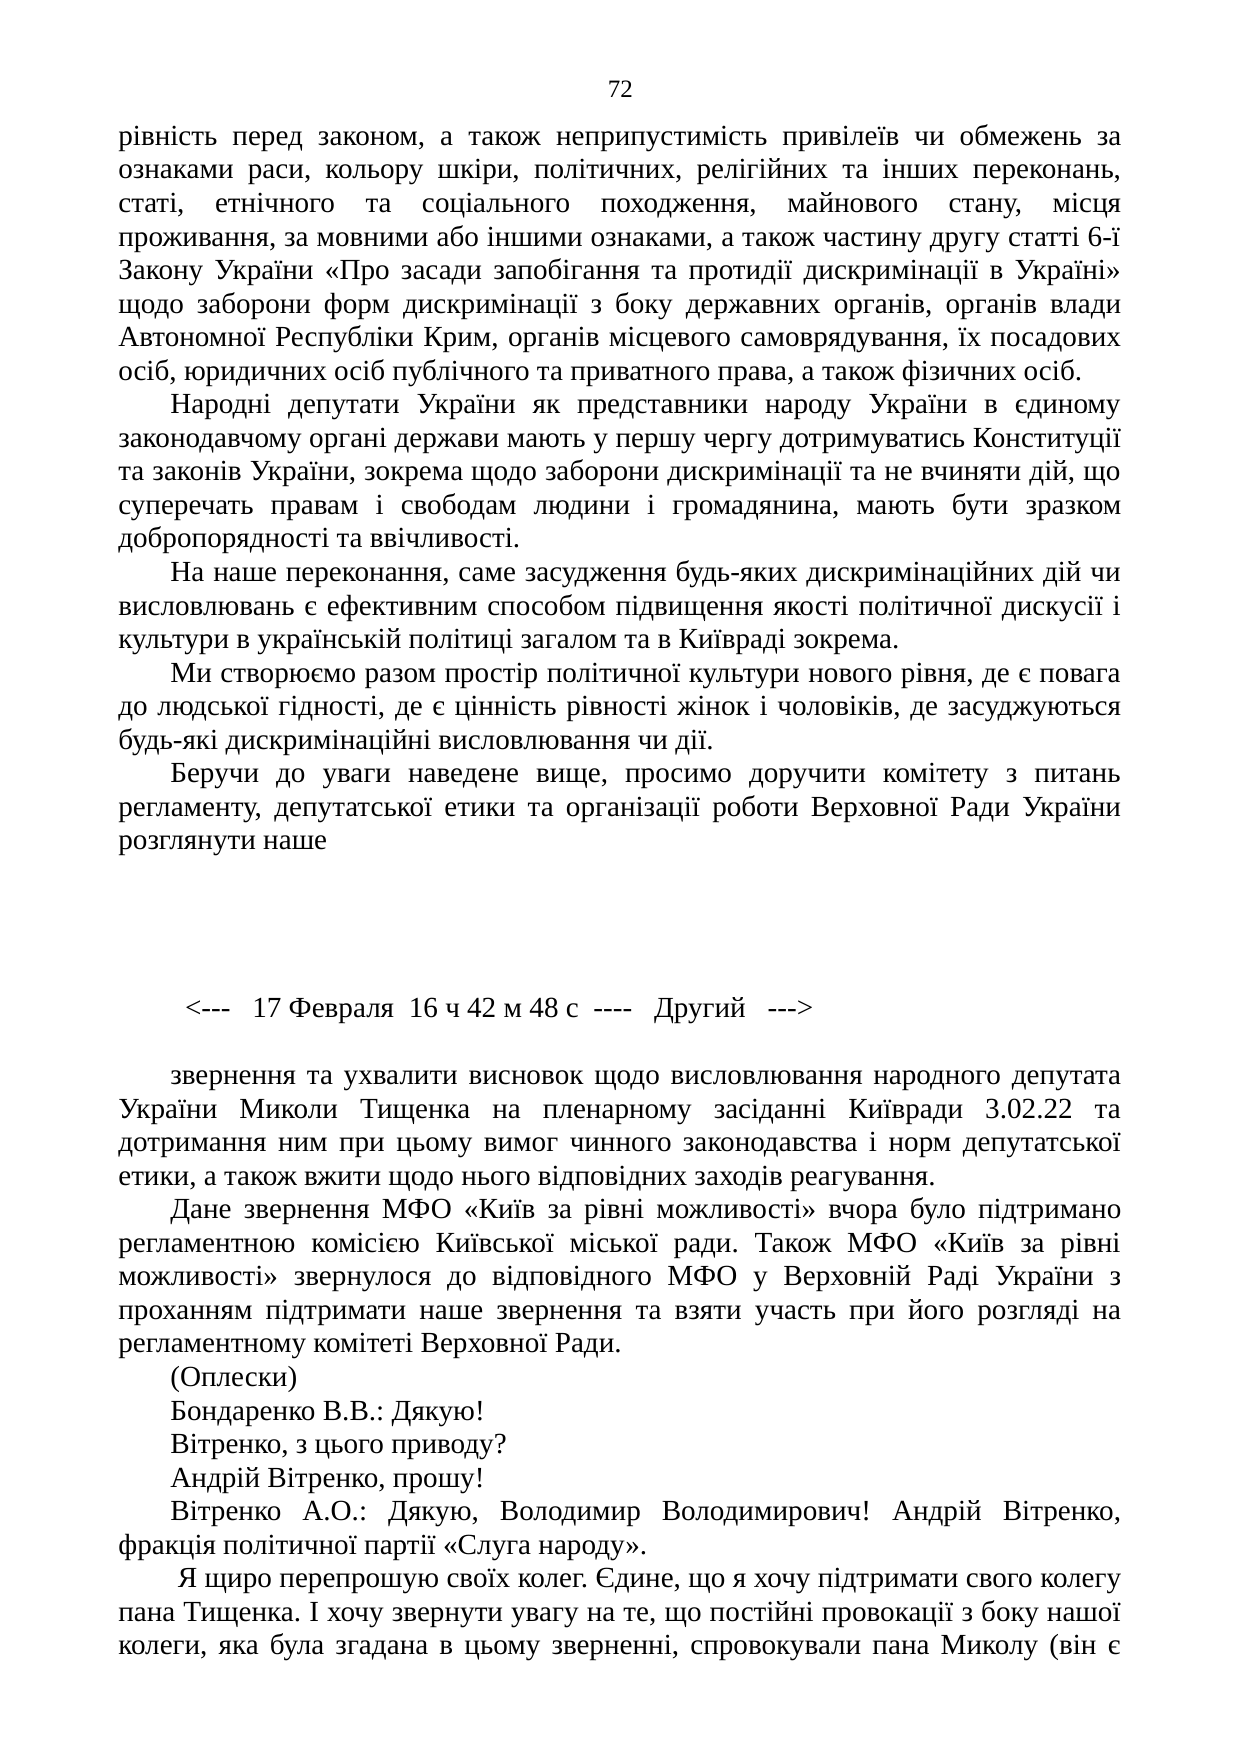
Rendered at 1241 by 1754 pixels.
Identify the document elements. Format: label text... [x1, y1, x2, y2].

text Народні депутати України як представники народу України в єдиному законодавчому органі держави мають у першу чергу дотримуватись Конституції та законів України, зокрема щодо заборони дискримінації та не вчиняти дій, що суперечать правам і свободам людини і громадянина, мають бути зразком добропорядності та ввічливості. [118, 386, 1122, 554]
text Бондаренко В.В.: Дякую! [118, 1393, 1122, 1426]
text Вітренко А.О.: Дякую, Володимир Володимирович! Андрій Вітренко, фракція політичної партії «Слуга народу». [118, 1493, 1122, 1560]
text Беручи до уваги наведене вище, просимо доручити комітету з питань регламенту, депутатської етики та організації роботи Верховної Ради України розглянути наше [118, 755, 1122, 856]
text Я щиро перепрошую своїх колег. Єдине, що я хочу підтримати свого колегу пана Тищенка. І хочу звернути увагу на те, що постійні провокації з боку нашої колеги, яка була згадана в цьому зверненні, спровокували пана Миколу (він є [118, 1560, 1122, 1661]
text Андрій Вітренко, прошу! [118, 1460, 1122, 1493]
text Дане звернення МФО «Київ за рівні можливості» вчора було підтримано регламентною комісією Київської міської ради. Також МФО «Київ за рівні можливості» звернулося до відповідного МФО у Верховній Раді України з проханням підтримати наше звернення та взяти участь при його розгляді на регламентному комітеті Верховної Ради. [118, 1191, 1122, 1359]
text Ми створюємо разом простір політичної культури нового рівня, де є повага до людської гідності, де є цінність рівності жінок і чоловіків, де засуджуються будь-які дискримінаційні висловлювання чи дії. [118, 655, 1122, 755]
text (Оплески) [118, 1359, 1122, 1393]
text <--- 17 Февраля 16 ч 42 м 48 с ---- Другий ---> [118, 990, 1122, 1024]
text На наше переконання, саме засудження будь-яких дискримінаційних дій чи висловлювань є ефективним способом підвищення якості політичної дискусії і культури в українській політиці загалом та в Київраді зокрема. [118, 554, 1122, 655]
text рівність перед законом, а також неприпустимість привілеїв чи обмежень за ознаками раси, кольору шкіри, політичних, релігійних та інших переконань, статі, етнічного та соціального походження, майнового стану, місця проживання, за мовними або іншими ознаками, а також частину другу статті 6-ї Закону України «Про засади запобігання та протидії дискримінації в Україні» щодо заборони форм дискримінації з боку державних органів, органів влади Автономної Республіки Крим, органів місцевого самоврядування, їх посадових осіб, юридичних осіб публічного та приватного права, а також фізичних осіб. [118, 118, 1122, 386]
text звернення та ухвалити висновок щодо висловлювання народного депутата України Миколи Тищенка на пленарному засіданні Київради 3.02.22 та дотримання ним при цьому вимог чинного законодавства і норм депутатської етики, а також вжити щодо нього відповідних заходів реагування. [118, 1057, 1122, 1191]
text Вітренко, з цього приводу? [118, 1426, 1122, 1460]
